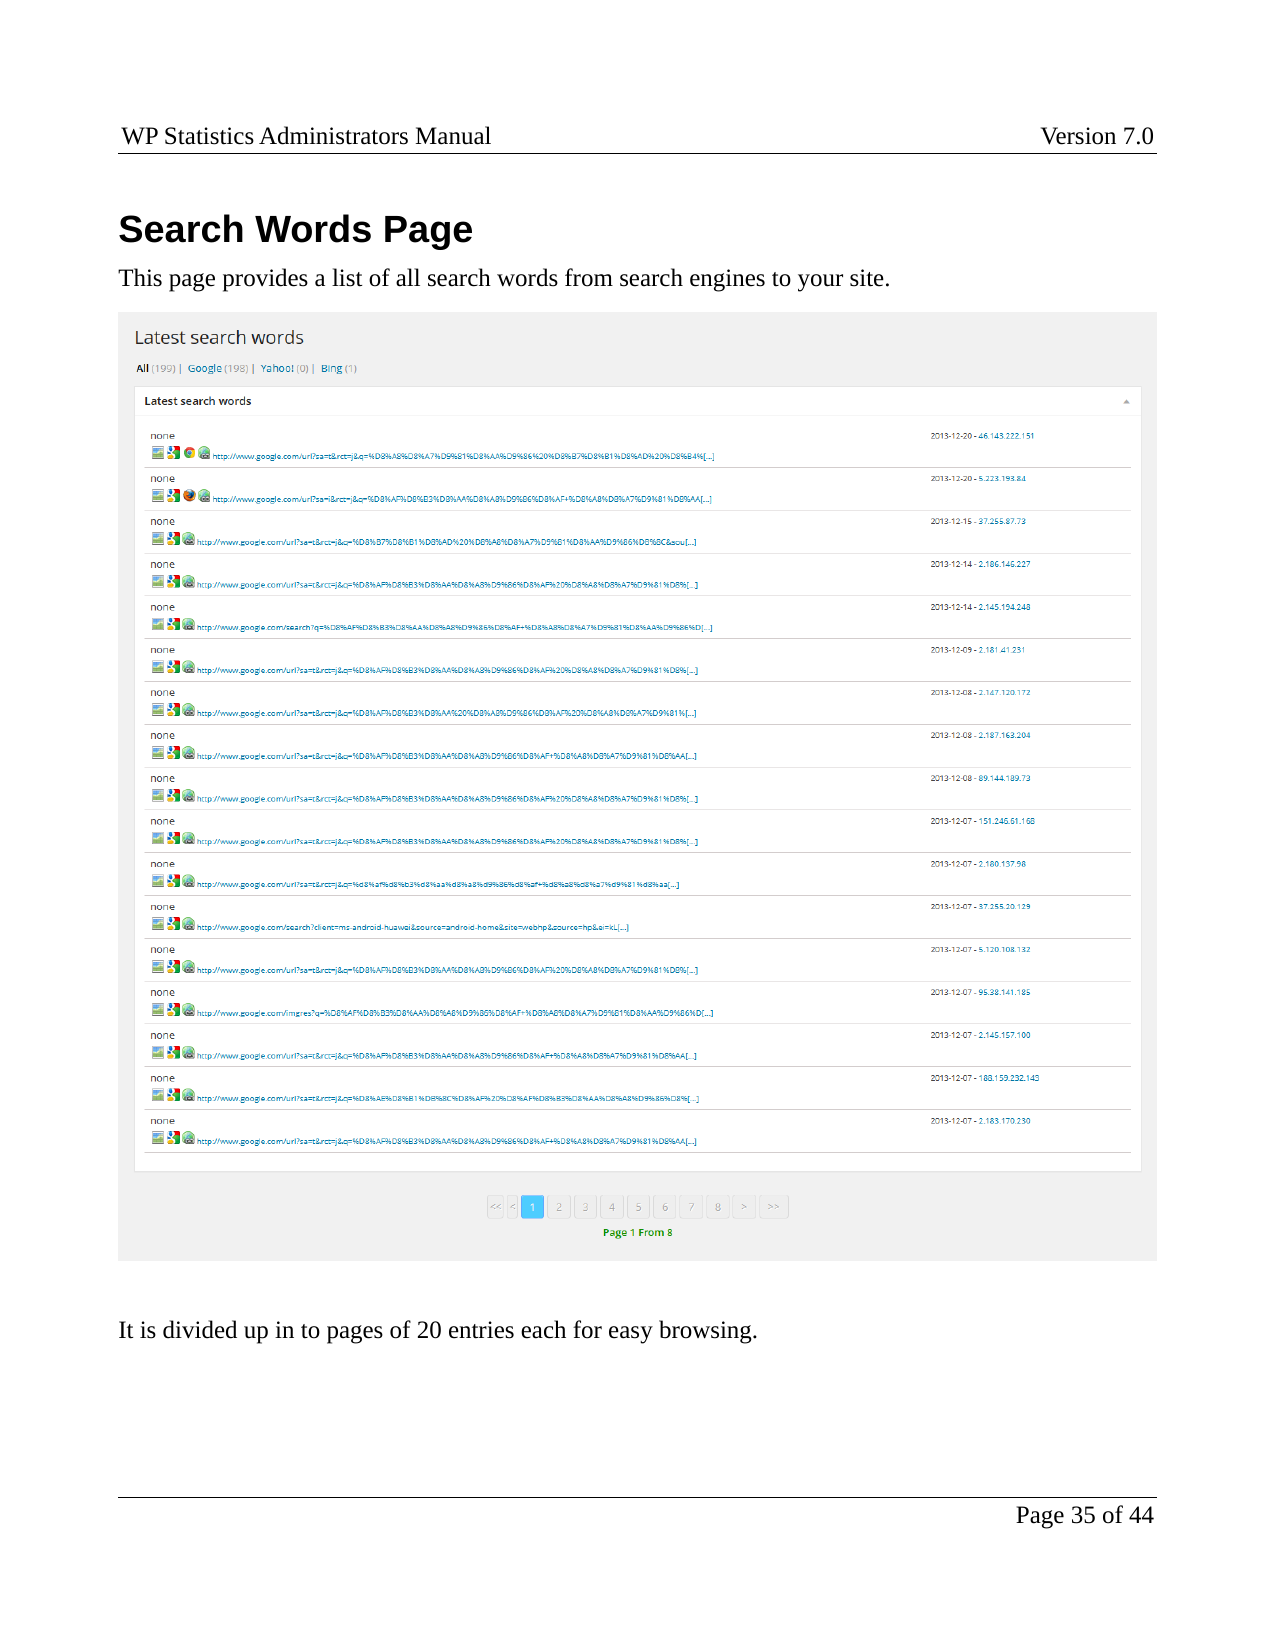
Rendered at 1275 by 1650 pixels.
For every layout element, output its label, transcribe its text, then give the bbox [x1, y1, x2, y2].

subtitle Search Words Page [118, 207, 1157, 251]
picture [118, 312, 1157, 1261]
text This page provides a list of all search words from search engines to your site. [118, 263, 1157, 292]
text It is divided up in to pages of 20 entries each for easy browsing. [118, 1316, 1157, 1344]
